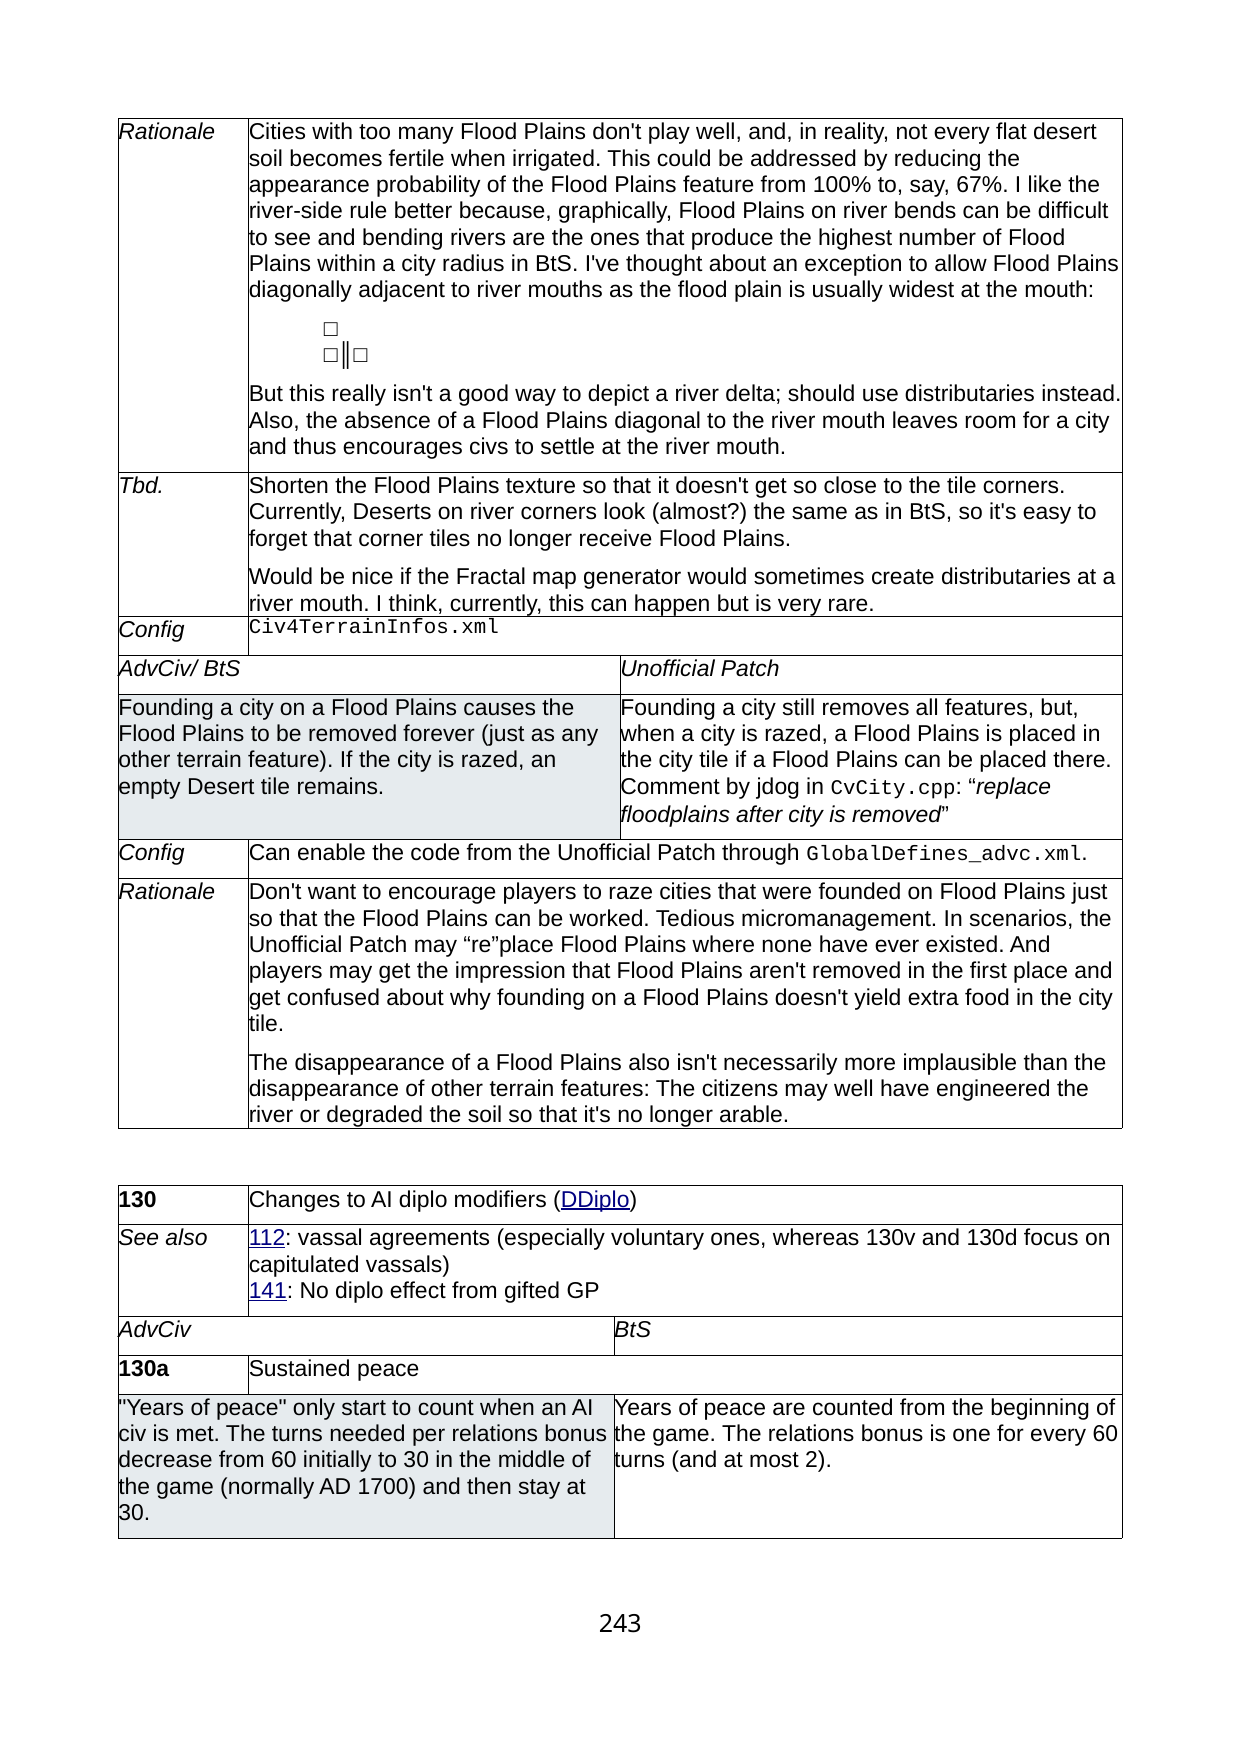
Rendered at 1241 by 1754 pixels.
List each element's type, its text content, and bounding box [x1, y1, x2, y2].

table_cell Config [119, 840, 248, 878]
table_cell Sustained peace [249, 1356, 1122, 1393]
table_cell Unofficial Patch [621, 656, 1122, 694]
table_cell AdvCiv [119, 1317, 614, 1355]
table_cell Founding a city still removes all features, but, when a city is razed, a Flood Plains is placed in the city tile if a Flood Plains can be placed there. Comment by jdog in CvCity.cpp: “replace floodplains after city is removed” [621, 695, 1122, 839]
table_cell 130a [119, 1356, 248, 1393]
table_cell Shorten the Flood Plains texture so that it doesn't get so close to the tile corners. Currently, Deserts on river corners look (almost?) the same as in BtS, so it's easy to forget that corner tiles no longer receive Flood Plains. Would be nice if the Fractal map generator would sometimes create distributaries at a river mouth. I think, currently, this can happen but is very rare. [249, 473, 1122, 616]
table_cell AdvCiv/ BtS [119, 656, 620, 694]
table_cell Cities with too many Flood Plains don't play well, and, in reality, not every flat desert soil becomes fertile when irrigated. This could be addressed by reducing the appearance probability of the Flood Plains feature from 100% to, say, 67%. I like the river-side rule better because, graphically, Flood Plains on river bends can be difficult to see and bending rivers are the ones that produce the highest number of Flood Plains within a city radius in BtS. I've thought about an exception to allow Flood Plains diagonally adjacent to river mouths as the flood plain is usually widest at the mouth: □ □║□ But this really isn't a good way to depict a river delta; should use distributaries instead. Also, the absence of a Flood Plains diagonal to the river mouth leaves room for a city and thus encourages civs to settle at the river mouth. [249, 119, 1122, 472]
table_cell Tbd. [119, 473, 248, 616]
table_cell Rationale [119, 119, 248, 472]
table_cell BtS [615, 1317, 1122, 1355]
table_cell Civ4TerrainInfos.xml [249, 617, 1122, 655]
table_header 130 [119, 1186, 248, 1224]
table_cell Rationale [119, 879, 248, 1128]
table_cell Founding a city on a Flood Plains causes the Flood Plains to be removed forever (just as any other terrain feature). If the city is razed, an empty Desert tile remains. [119, 695, 620, 839]
table_cell Years of peace are counted from the beginning of the game. The relations bonus is one for every 60 turns (and at most 2). [615, 1395, 1122, 1538]
table_cell Don't want to encourage players to raze cities that were founded on Flood Plains just so that the Flood Plains can be worked. Tedious micromanagement. In scenarios, the Unofficial Patch may “re”place Flood Plains where none have ever existed. And players may get the impression that Flood Plains aren't removed in the first place and get confused about why founding on a Flood Plains doesn't yield extra food in the city tile. The disappearance of a Flood Plains also isn't necessarily more implausible than the disappearance of other terrain features: The citizens may well have engineered the river or degraded the soil so that it's no longer arable. [249, 879, 1122, 1128]
table_cell "Years of peace" only start to count when an AI civ is met. The turns needed per relations bonus decrease from 60 initially to 30 in the middle of the game (normally AD 1700) and then stay at 30. [119, 1395, 614, 1538]
table_header Changes to AI diplo modifiers (DDiplo) [249, 1186, 1122, 1224]
table_cell See also [119, 1225, 248, 1316]
table_cell Can enable the code from the Unofficial Patch through GlobalDefines_advc.xml. [249, 840, 1122, 878]
table_cell Config [119, 617, 248, 655]
table_cell 112: vassal agreements (especially voluntary ones, whereas 130v and 130d focus on capitulated vassals) 141: No diplo effect from gifted GP [249, 1225, 1122, 1316]
